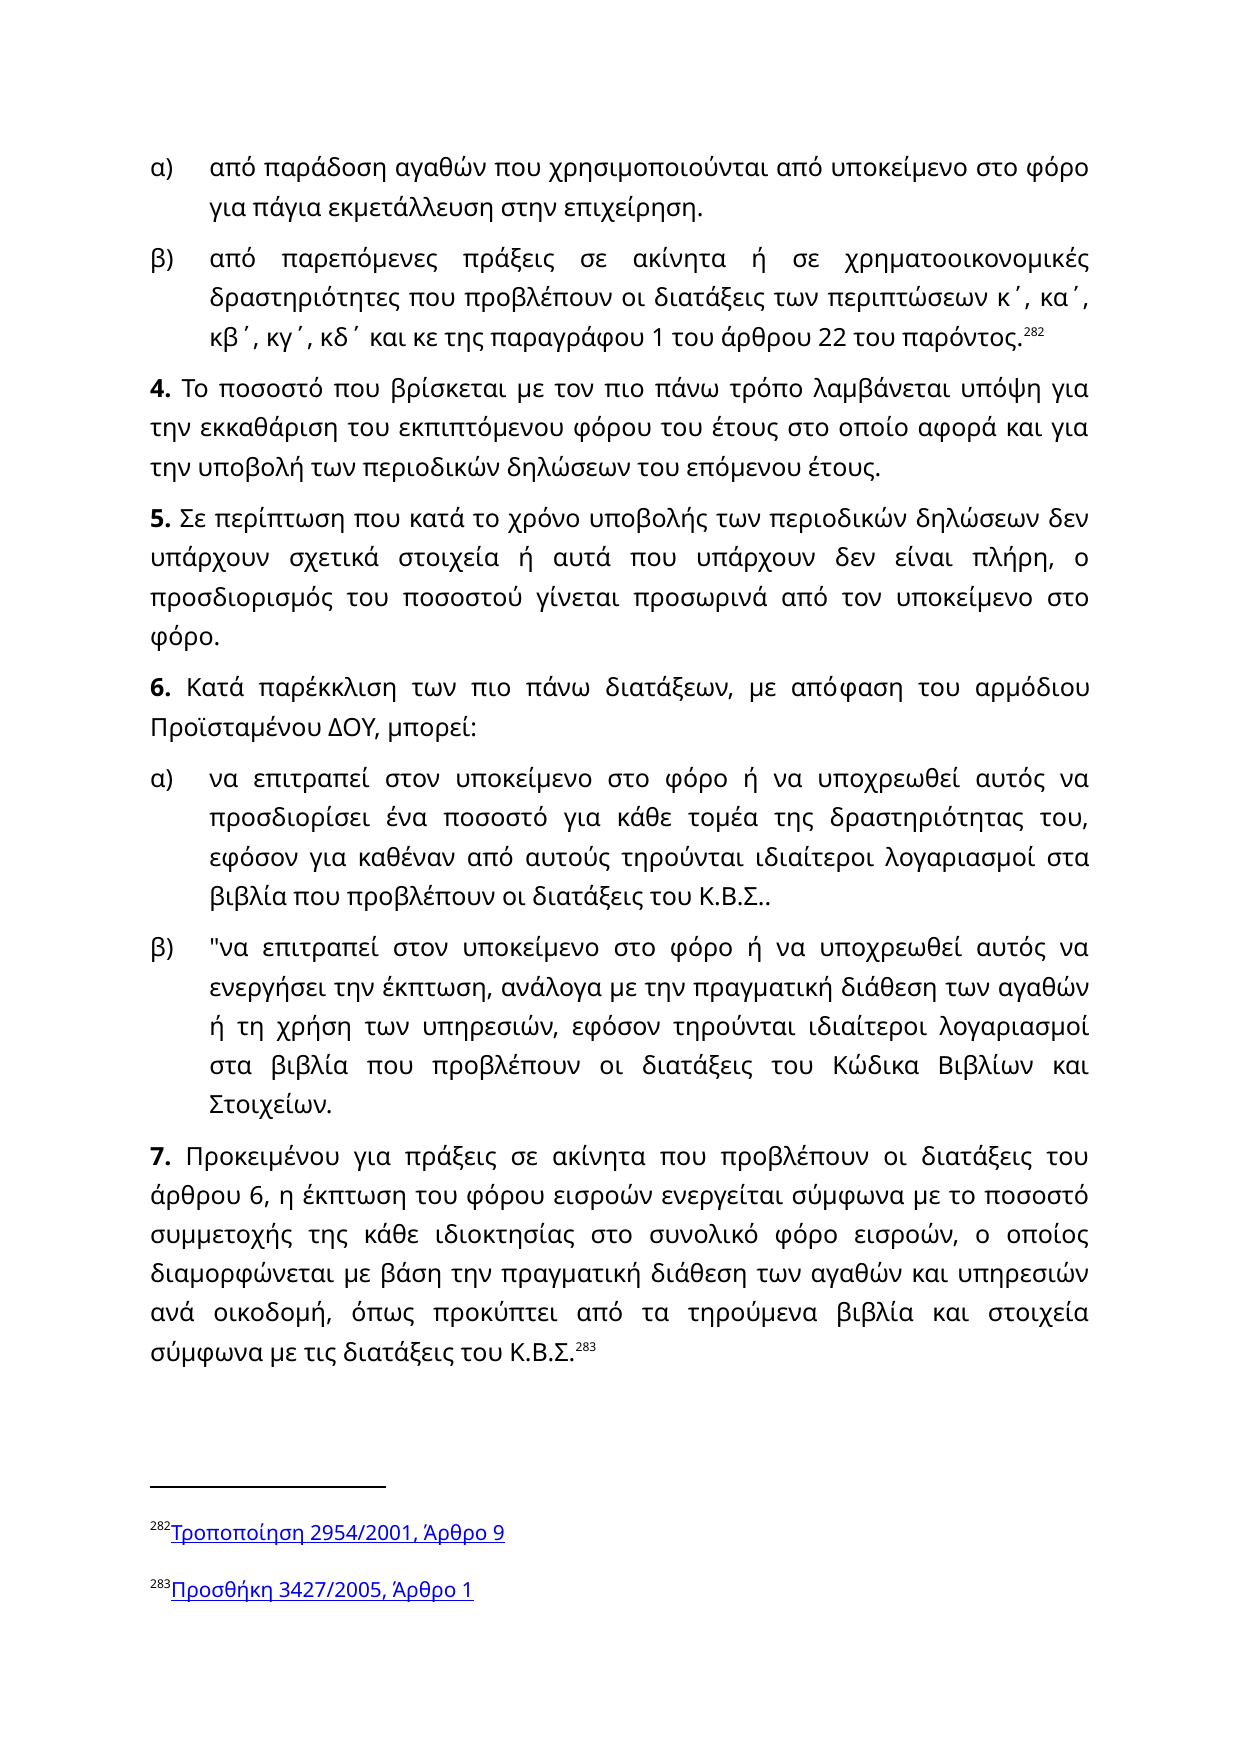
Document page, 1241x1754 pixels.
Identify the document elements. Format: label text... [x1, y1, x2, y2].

list β) "να επιτραπεί στον υποκείμενο στο φόρο ή να υποχρεωθεί αυτός να ενεργήσει την έκπτωση, ανάλογα με την πραγματική διάθεση των αγαθών ή τη χρήση των υπηρεσιών, εφόσον τηρούνται ιδιαίτεροι λογαριασμοί στα βιβλία που προβλέπουν οι διατάξεις του Κώδικα Βιβλίων και Στοιχείων. [150, 930, 1090, 1121]
text Προσθήκη 3427/2005, Άρθρο 1 [150, 1576, 1090, 1604]
text 4. Το ποσοστό που βρίσκεται με τον πιο πάνω τρόπο λαμβάνεται υπόψη για την εκκαθάριση του εκπιπτόμενου φόρου του έτους στο οποίο αφορά και για την υποβολή των περιοδικών δηλώσεων του επόμενου έτους. [150, 371, 1090, 483]
text Τροποποίηση 2954/2001, Άρθρο 9 [150, 1518, 1090, 1546]
list α) να επιτραπεί στον υποκείμενο στο φόρο ή να υποχρεωθεί αυτός να προσδιορίσει ένα ποσοστό για κάθε τομέα της δραστηριότητας του, εφόσον για καθέναν από αυτούς τηρούνται ιδιαίτεροι λογαριασμοί στα βιβλία που προβλέπουν οι διατάξεις του Κ.Β.Σ.. [150, 761, 1090, 912]
list β) από παρεπόμενες πράξεις σε ακίνητα ή σε χρηματοοικονομικές δραστηριότητες που προβλέπουν οι διατάξεις των περιπτώσεων κ΄, κα΄, κβ΄, κγ΄, κδ΄ και κε της παραγράφου 1 του άρθρου 22 του παρόντος. [150, 241, 1090, 353]
list α) από παράδοση αγαθών που χρησιμοποιούνται από υποκείμενο στο φόρο για πάγια εκμετάλλευση στην επιχείρηση. [150, 150, 1090, 223]
text 5. Σε περίπτωση που κατά το χρόνο υποβολής των περιοδικών δηλώσεων δεν υπάρχουν σχετικά στοιχεία ή αυτά που υπάρχουν δεν είναι πλήρη, ο προσδιορισμός του ποσοστού γίνεται προσωρινά από τον υποκείμενο στο φόρο. [150, 501, 1090, 652]
text 6. Κατά παρέκκλιση των πιο πάνω διατάξεων, με από­φαση του αρμόδιου Προϊσταμένου ΔΟΥ, μπορεί: [150, 670, 1090, 743]
text 7. Προκειμένου για πράξεις σε ακίνητα που προβλέπουν οι διατάξεις του άρθρου 6, η έκπτωση του φόρου εισροών ενεργείται σύμφωνα με το ποσοστό συμμετοχής της κάθε ιδιοκτησίας στο συνολικό φόρο εισροών, ο οποίος διαμορφώνεται με βάση την πραγματική διάθεση των αγαθών και υπηρεσιών ανά οικοδομή, όπως προκύπτει από τα τηρούμενα βιβλία και στοιχεία σύμφωνα με τις διατάξεις του Κ.Β.Σ. [150, 1138, 1090, 1368]
